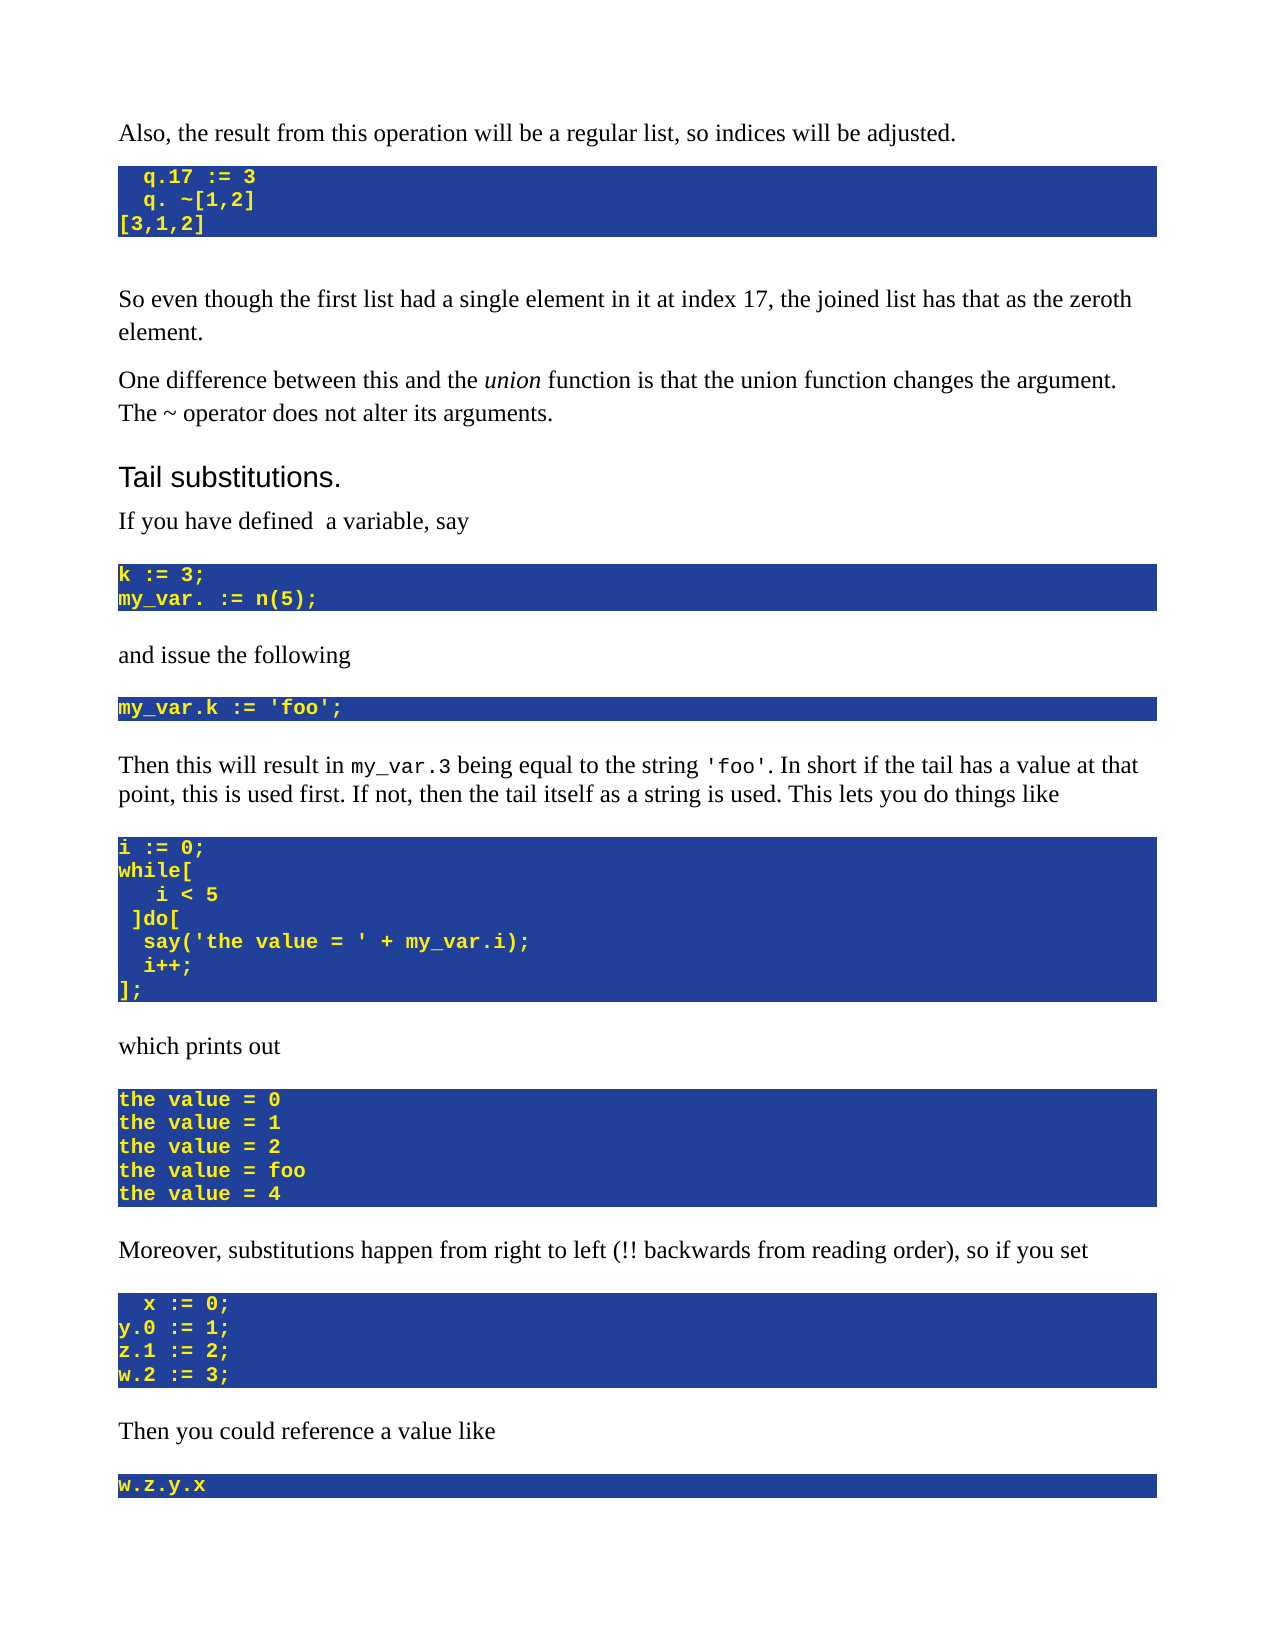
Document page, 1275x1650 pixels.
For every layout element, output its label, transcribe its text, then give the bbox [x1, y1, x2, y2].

text x := 0; [118, 1293, 1157, 1317]
text k := 3; [118, 564, 1157, 587]
text If you have defined a variable, say [118, 506, 1157, 535]
text y.0 := 1; [118, 1317, 1157, 1340]
text and issue the following [118, 640, 1157, 669]
text z.1 := 2; [118, 1340, 1157, 1364]
text ]do[ [118, 908, 1157, 931]
text the value = 1 [118, 1112, 1157, 1136]
text the value = 0 [118, 1089, 1157, 1112]
text q. ~[1,2] [118, 189, 1157, 213]
text Then you could reference a value like [118, 1388, 1157, 1445]
text ]; [118, 979, 1157, 1002]
text Then this will result in my_var.3 being equal to the string 'foo'. In short if the tail has a value at that point, this is used first. If not, then the tail itself as a string is used. This lets you do things like [118, 750, 1157, 808]
text while[ [118, 861, 1157, 884]
text my_var. := n(5); [118, 587, 1157, 611]
text say('the value = ' + my_var.i); [118, 931, 1157, 955]
text Also, the result from this operation will be a regular list, so indices will be adjusted. [118, 118, 1157, 147]
text One difference between this and the union function is that the union function changes the argument. The ~ operator does not alter its arguments. [118, 365, 1157, 427]
subtitle Tail substitutions. [118, 460, 1157, 494]
text i := 0; [118, 837, 1157, 861]
text the value = 4 [118, 1183, 1157, 1207]
text w.2 := 3; [118, 1364, 1157, 1388]
text q.17 := 3 [118, 166, 1157, 189]
text w.z.y.x [118, 1474, 1157, 1498]
text the value = 2 [118, 1136, 1157, 1159]
text So even though the first list had a single element in it at index 17, the joined list has that as the zeroth element. [118, 284, 1157, 346]
text my_var.k := 'foo'; [118, 697, 1157, 721]
text the value = foo [118, 1159, 1157, 1183]
text which prints out [118, 1031, 1157, 1060]
text Moreover, substitutions happen from right to left (!! backwards from reading order), so if you set [118, 1207, 1157, 1264]
text [3,1,2] [118, 213, 1157, 237]
text i++; [118, 955, 1157, 979]
text i < 5 [118, 884, 1157, 908]
